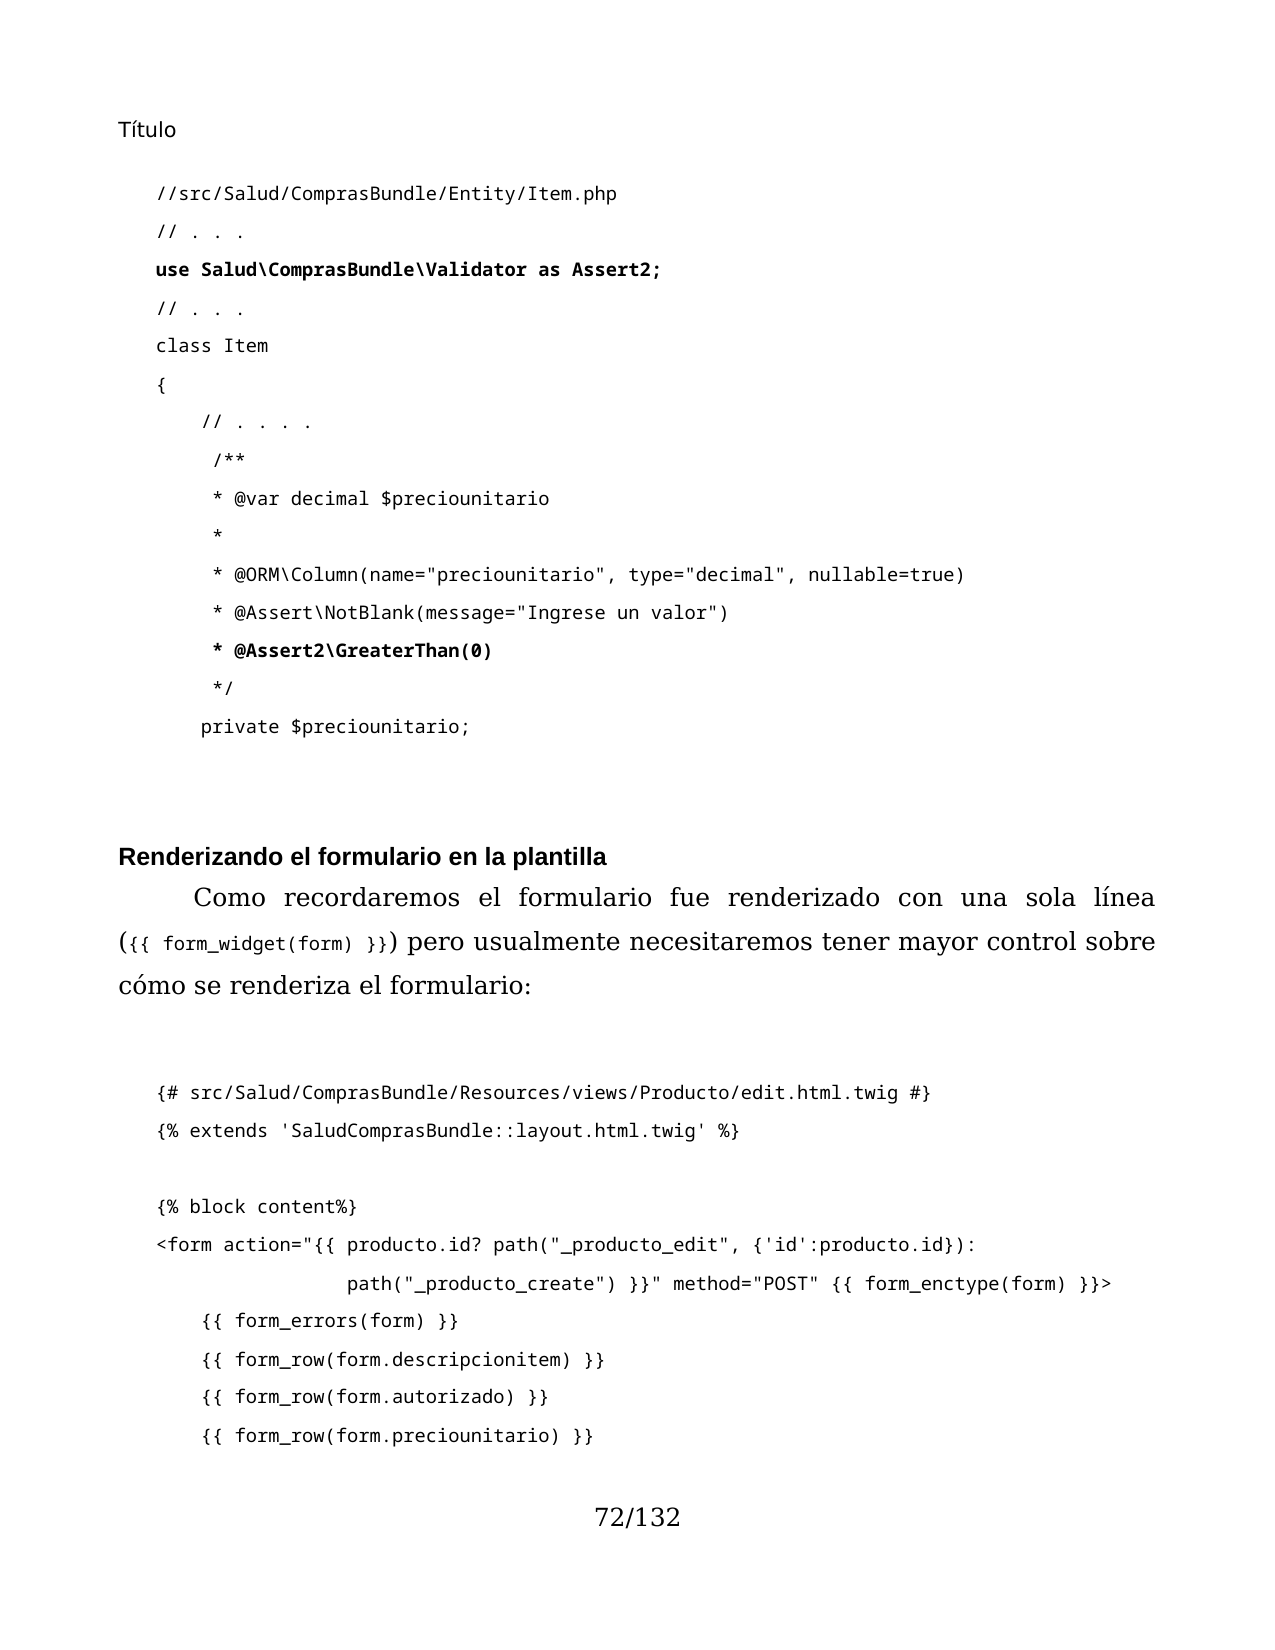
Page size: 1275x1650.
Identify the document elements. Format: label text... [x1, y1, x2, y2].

text {% block content%} [118, 1194, 1157, 1219]
text Como recordaremos el formulario fue renderizado con una sola línea ({{ form_widget(form) }}) pero usualmente necesitaremos tener mayor control sobre cómo se renderiza el formulario: [118, 883, 1157, 1000]
text * @Assert\NotBlank(message="Ingrese un valor") [118, 599, 1157, 624]
text {{ form_row(form.autorizado) }} [118, 1384, 1157, 1409]
text {{ form_errors(form) }} [118, 1308, 1157, 1333]
text private $preciounitario; [118, 713, 1157, 738]
text <form action="{{ producto.id? path("_producto_edit", {'id':producto.id}): [118, 1232, 1157, 1257]
text // . . . [118, 219, 1157, 244]
text * @var decimal $preciounitario [118, 485, 1157, 510]
text path("_producto_create") }}" method="POST" {{ form_enctype(form) }}> [118, 1270, 1157, 1295]
text {% extends 'SaludComprasBundle::layout.html.twig' %} [118, 1118, 1157, 1143]
text * [118, 523, 1157, 548]
text //src/Salud/ComprasBundle/Entity/Item.php [118, 181, 1157, 206]
text class Item [118, 333, 1157, 358]
text * @Assert2\GreaterThan(0) [118, 637, 1157, 662]
text use Salud\ComprasBundle\Validator as Assert2; [118, 257, 1157, 282]
text // . . . [118, 295, 1157, 320]
subtitle Renderizando el formulario en la plantilla [118, 842, 1157, 871]
text // . . . . [118, 409, 1157, 434]
text * @ORM\Column(name="preciounitario", type="decimal", nullable=true) [118, 561, 1157, 586]
text {{ form_row(form.descripcionitem) }} [118, 1346, 1157, 1371]
text {{ form_row(form.preciounitario) }} [118, 1422, 1157, 1447]
text {# src/Salud/ComprasBundle/Resources/views/Producto/edit.html.twig #} [118, 1080, 1157, 1105]
text */ [118, 675, 1157, 701]
text /** [118, 447, 1157, 472]
text { [118, 371, 1157, 396]
